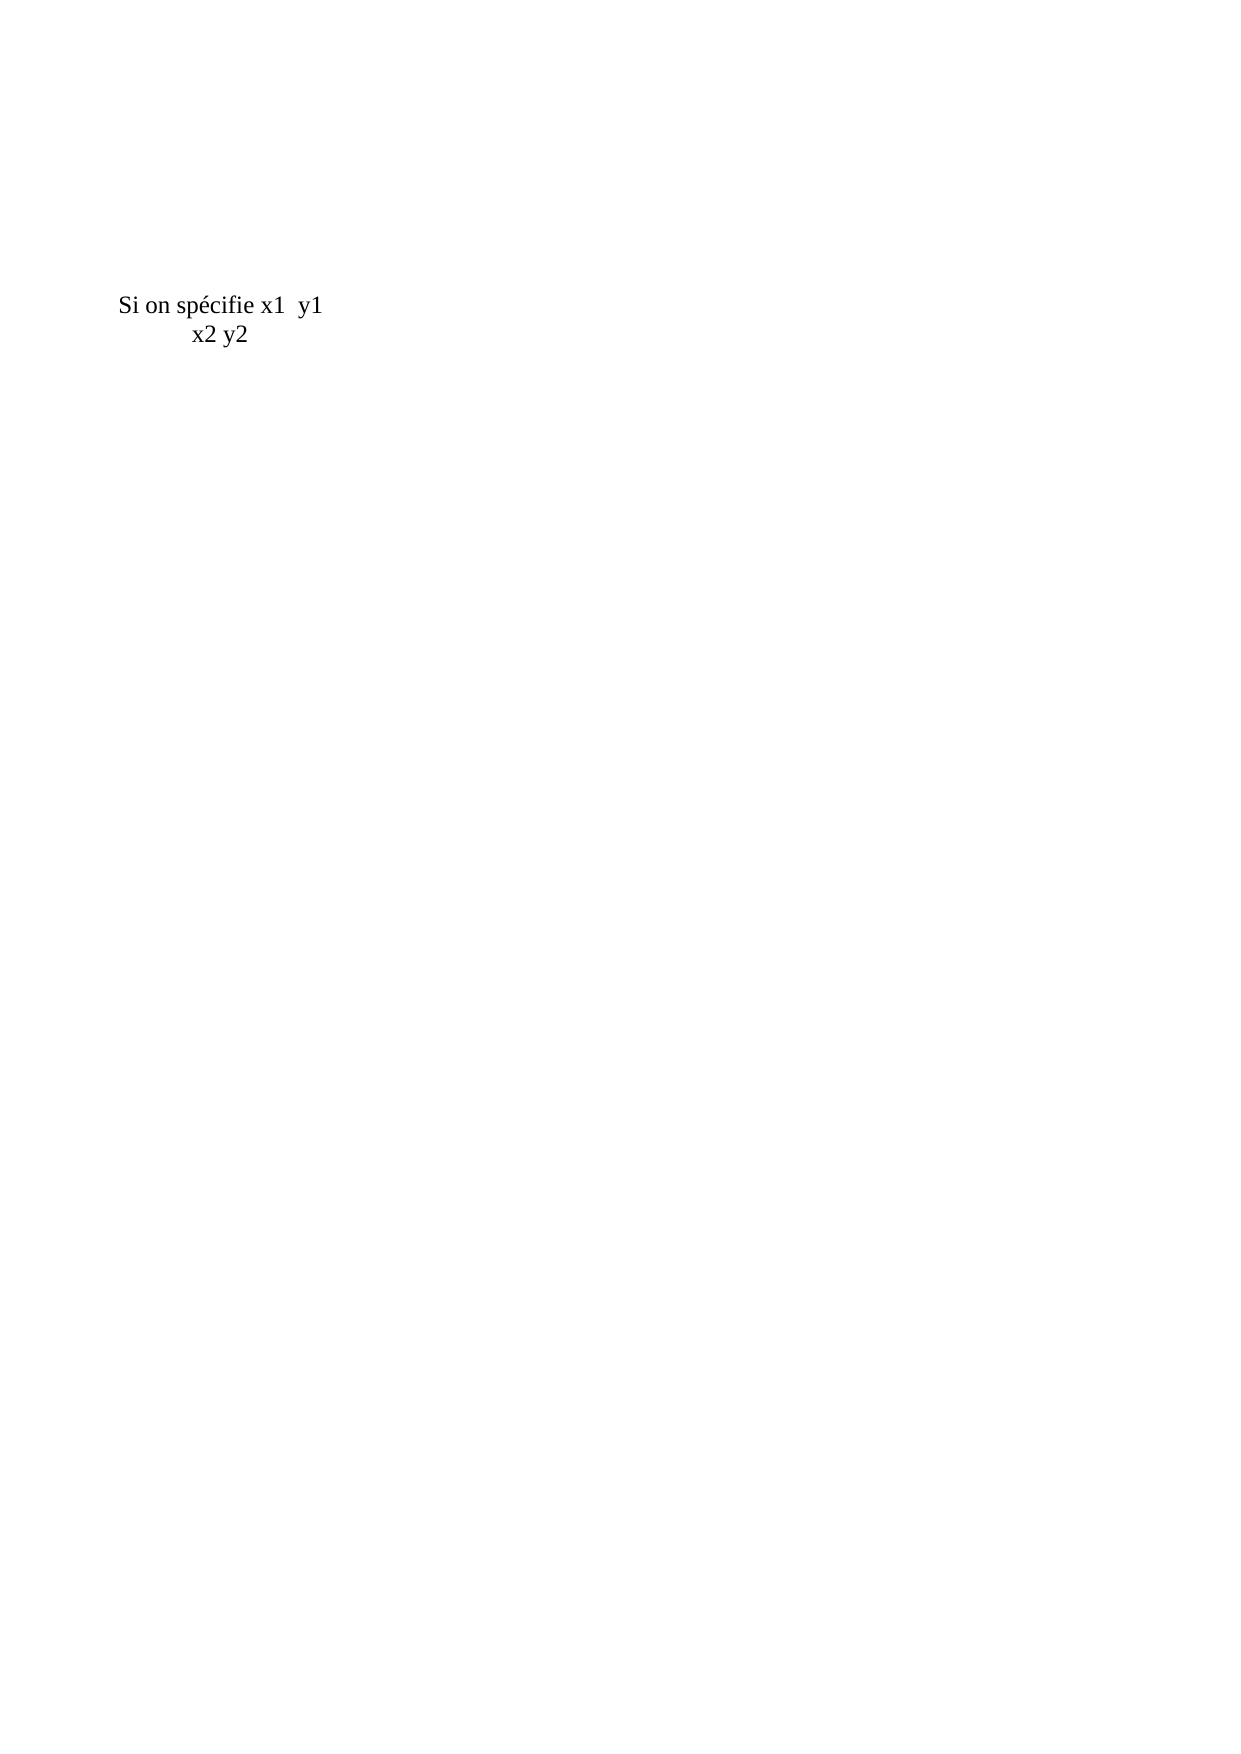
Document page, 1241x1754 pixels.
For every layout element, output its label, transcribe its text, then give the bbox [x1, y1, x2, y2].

text Si on spécifie x1 y1 [118, 291, 1122, 319]
text x2 y2 [118, 319, 1122, 348]
